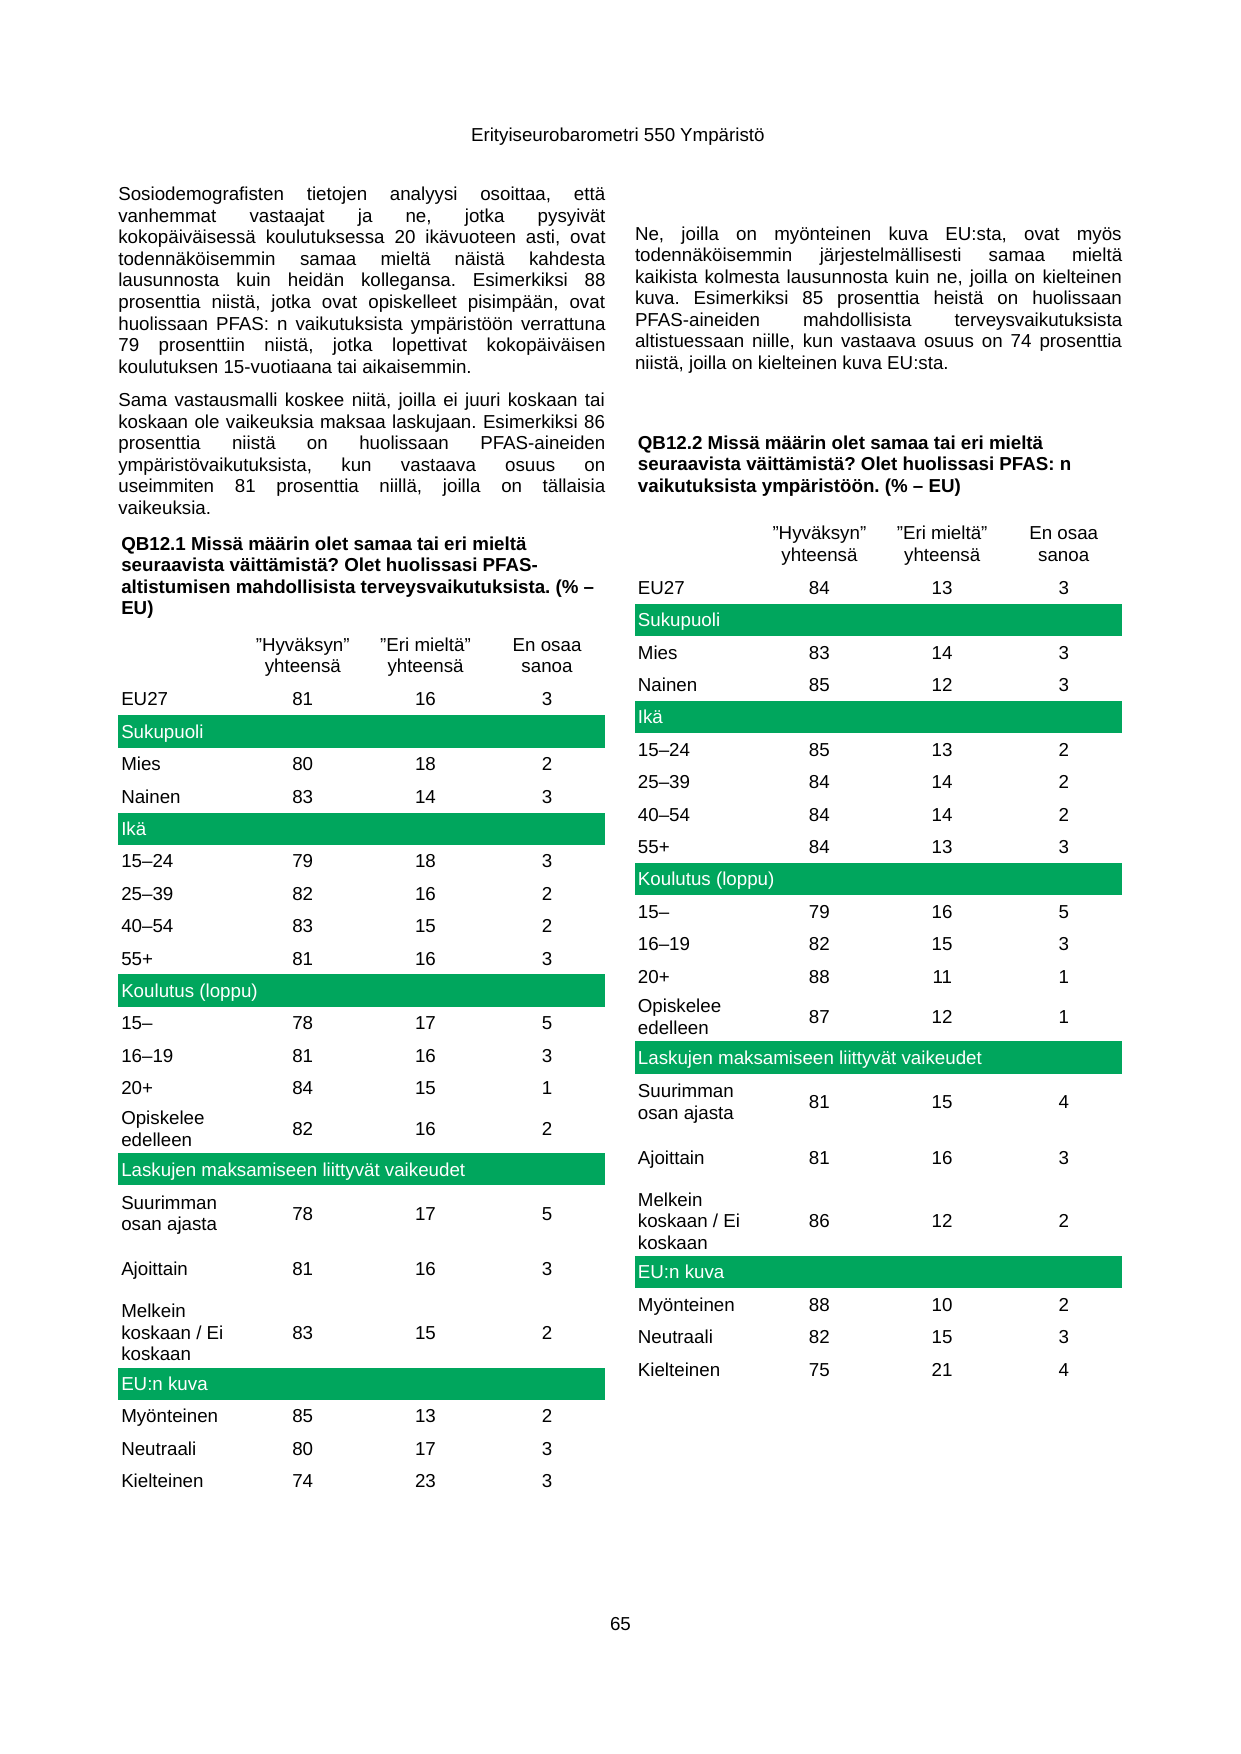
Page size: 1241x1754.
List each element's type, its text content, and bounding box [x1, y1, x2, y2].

table_cell 5 [1005, 895, 1122, 928]
table_cell 82 [243, 877, 362, 909]
table_cell 85 [243, 1400, 362, 1432]
table_cell 84 [243, 1072, 362, 1104]
table_cell EU27 [635, 571, 759, 604]
table_cell Myönteinen [118, 1400, 243, 1432]
table_cell 2 [1005, 1288, 1122, 1321]
table_cell [118, 627, 243, 683]
table_cell 15 [362, 1072, 488, 1104]
table_cell 4 [1005, 1074, 1122, 1129]
table_cell 15–24 [118, 845, 243, 877]
table_cell 16 [362, 1241, 488, 1297]
table_cell 3 [488, 942, 605, 974]
table_cell 81 [759, 1074, 879, 1129]
table_cell 3 [488, 845, 605, 877]
table_cell 4 [1005, 1353, 1122, 1386]
table_cell 84 [759, 830, 879, 863]
table_cell En osaa sanoa [488, 627, 605, 683]
table_cell 16 [362, 877, 488, 909]
table_cell Mies [635, 636, 759, 668]
table_cell Koulutus (loppu) [118, 974, 605, 1007]
table_cell 18 [362, 845, 488, 877]
table_cell 79 [759, 895, 879, 928]
table_cell 3 [1005, 669, 1122, 701]
table_cell 16 [362, 1104, 488, 1153]
table_cell 25–39 [118, 877, 243, 909]
table_cell 13 [362, 1400, 488, 1432]
table_cell Laskujen maksamiseen liittyvät vaikeudet [635, 1041, 1122, 1074]
table_cell 14 [362, 780, 488, 812]
table_cell ”Eri mieltä” yhteensä [879, 515, 1005, 571]
table_cell 82 [759, 928, 879, 960]
table_cell Koulutus (loppu) [635, 863, 1122, 895]
table_cell Kielteinen [118, 1465, 243, 1497]
table_cell 15 [362, 910, 488, 942]
table_header QB12.2 Missä määrin olet samaa tai eri mieltä seuraavista väittämistä? Olet huolissasi PFAS: n vaikutuksista ympäristöön. (% – EU) [635, 413, 1122, 515]
table_cell 55+ [118, 942, 243, 974]
table_cell 2 [1005, 766, 1122, 798]
table_cell En osaa sanoa [1005, 515, 1122, 571]
table_cell 15–24 [635, 733, 759, 766]
table_cell 3 [488, 780, 605, 812]
table_cell Melkein koskaan / Ei koskaan [118, 1297, 243, 1367]
table_cell 74 [243, 1465, 362, 1497]
table_cell 13 [879, 571, 1005, 604]
table_cell 17 [362, 1185, 488, 1241]
table_cell 88 [759, 960, 879, 992]
table_cell Kielteinen [635, 1353, 759, 1386]
table_cell EU:n kuva [118, 1368, 605, 1400]
table_cell 2 [488, 877, 605, 909]
table_cell 87 [759, 993, 879, 1041]
table_cell EU27 [118, 683, 243, 715]
table_cell [635, 515, 759, 571]
table_cell 3 [488, 1465, 605, 1497]
table_cell 75 [759, 1353, 879, 1386]
table_cell 11 [879, 960, 1005, 992]
table_cell 17 [362, 1007, 488, 1039]
table_cell 84 [759, 798, 879, 830]
table_cell 80 [243, 748, 362, 780]
table_cell 81 [243, 942, 362, 974]
table_cell ”Eri mieltä” yhteensä [362, 627, 488, 683]
table_cell 3 [488, 1241, 605, 1297]
table_cell ”Hyväksyn” yhteensä [759, 515, 879, 571]
table_cell 25–39 [635, 766, 759, 798]
table_cell 16–19 [635, 928, 759, 960]
table_cell Neutraali [118, 1432, 243, 1465]
table_cell 16–19 [118, 1039, 243, 1072]
table_cell 13 [879, 733, 1005, 766]
table_cell 81 [243, 1241, 362, 1297]
table_cell Mies [118, 748, 243, 780]
table_cell 81 [759, 1130, 879, 1185]
table_cell Nainen [635, 669, 759, 701]
table_cell 85 [759, 733, 879, 766]
table_cell 21 [879, 1353, 1005, 1386]
table_cell 23 [362, 1465, 488, 1497]
table_cell 78 [243, 1185, 362, 1241]
table_cell 86 [759, 1185, 879, 1256]
table_cell 84 [759, 766, 879, 798]
table_cell 40–54 [635, 798, 759, 830]
table_cell Suurimman osan ajasta [635, 1074, 759, 1129]
table_cell EU:n kuva [635, 1256, 1122, 1288]
table_cell 15 [362, 1297, 488, 1367]
text Sama vastausmalli koskee niitä, joilla ei juuri koskaan tai koskaan ole vaikeuksia maksaa laskujaan. Esimerkiksi 86 prosenttia niistä on huolissaan PFAS-aineiden ympäristövaikutuksista, kun vastaava osuus on useimmiten 81 prosenttia niillä, joilla on tällaisia vaikeuksia. [118, 389, 605, 518]
table_cell 81 [243, 1039, 362, 1072]
table_cell 1 [1005, 993, 1122, 1041]
table_cell 15 [879, 1074, 1005, 1129]
table_cell 3 [488, 683, 605, 715]
table_cell 3 [1005, 1321, 1122, 1353]
table_cell Neutraali [635, 1321, 759, 1353]
table_cell Melkein koskaan / Ei koskaan [635, 1185, 759, 1256]
table_cell 84 [759, 571, 879, 604]
table_cell 2 [488, 1400, 605, 1432]
table_cell 12 [879, 993, 1005, 1041]
table_cell 20+ [635, 960, 759, 992]
table_cell 14 [879, 636, 1005, 668]
table_cell 2 [488, 910, 605, 942]
table_cell 12 [879, 1185, 1005, 1256]
table_cell 14 [879, 766, 1005, 798]
table_cell 16 [879, 1130, 1005, 1185]
table_header QB12.1 Missä määrin olet samaa tai eri mieltä seuraavista väittämistä? Olet huolissasi PFAS-altistumisen mahdollisista terveysvaikutuksista. (% – EU) [118, 524, 605, 627]
table_cell 2 [488, 1104, 605, 1153]
table_cell 82 [243, 1104, 362, 1153]
table_cell Suurimman osan ajasta [118, 1185, 243, 1241]
table_cell 10 [879, 1288, 1005, 1321]
table_cell 15– [635, 895, 759, 928]
table_cell 3 [1005, 636, 1122, 668]
table_cell 2 [1005, 733, 1122, 766]
table_cell 18 [362, 748, 488, 780]
table_cell 2 [1005, 798, 1122, 830]
table_cell 83 [243, 780, 362, 812]
table_cell Ikä [635, 701, 1122, 733]
table_cell 83 [243, 910, 362, 942]
table_cell 2 [488, 1297, 605, 1367]
table_cell 15– [118, 1007, 243, 1039]
table_cell 17 [362, 1432, 488, 1465]
table_cell 3 [488, 1432, 605, 1465]
table_cell 55+ [635, 830, 759, 863]
table_cell 78 [243, 1007, 362, 1039]
table_cell 81 [243, 683, 362, 715]
table_cell Opiskelee edelleen [118, 1104, 243, 1153]
table_cell 16 [362, 942, 488, 974]
table_cell 83 [759, 636, 879, 668]
table_cell Nainen [118, 780, 243, 812]
table_cell 83 [243, 1297, 362, 1367]
table_cell 79 [243, 845, 362, 877]
table_cell 16 [362, 1039, 488, 1072]
table_cell Laskujen maksamiseen liittyvät vaikeudet [118, 1153, 605, 1185]
table_cell 2 [1005, 1185, 1122, 1256]
table_cell Ikä [118, 813, 605, 845]
table_cell ”Hyväksyn” yhteensä [243, 627, 362, 683]
table_cell 3 [1005, 1130, 1122, 1185]
table_cell 14 [879, 798, 1005, 830]
table_cell 2 [488, 748, 605, 780]
table_cell Ajoittain [118, 1241, 243, 1297]
table_cell 15 [879, 1321, 1005, 1353]
table_cell 16 [879, 895, 1005, 928]
table_cell 88 [759, 1288, 879, 1321]
table_cell 5 [488, 1185, 605, 1241]
table_cell 3 [1005, 830, 1122, 863]
table_cell 85 [759, 669, 879, 701]
table_cell 82 [759, 1321, 879, 1353]
text Ne, joilla on myönteinen kuva EU:sta, ovat myös todennäköisemmin järjestelmällisesti samaa mieltä kaikista kolmesta lausunnosta kuin ne, joilla on kielteinen kuva. Esimerkiksi 85 prosenttia heistä on huolissaan PFAS-aineiden mahdollisista terveysvaikutuksista altistuessaan niille, kun vastaava osuus on 74 prosenttia niistä, joilla on kielteinen kuva EU:sta. [635, 222, 1122, 373]
table_cell 16 [362, 683, 488, 715]
table_cell Myönteinen [635, 1288, 759, 1321]
text Sosiodemografisten tietojen analyysi osoittaa, että vanhemmat vastaajat ja ne, jotka pysyivät kokopäiväisessä koulutuksessa 20 ikävuoteen asti, ovat todennäköisemmin samaa mieltä näistä kahdesta lausunnosta kuin heidän kollegansa. Esimerkiksi 88 prosenttia niistä, jotka ovat opiskelleet pisimpään, ovat huolissaan PFAS: n vaikutuksista ympäristöön verrattuna 79 prosenttiin niistä, jotka lopettivat kokopäiväisen koulutuksen 15-vuotiaana tai aikaisemmin. [118, 183, 605, 377]
table_cell 40–54 [118, 910, 243, 942]
table_cell Sukupuoli [635, 604, 1122, 636]
table_cell Ajoittain [635, 1130, 759, 1185]
table_cell Sukupuoli [118, 715, 605, 748]
table_cell 15 [879, 928, 1005, 960]
table_cell 80 [243, 1432, 362, 1465]
table_cell 20+ [118, 1072, 243, 1104]
table_cell 12 [879, 669, 1005, 701]
table_cell 1 [488, 1072, 605, 1104]
table_cell 3 [1005, 928, 1122, 960]
table_cell 3 [488, 1039, 605, 1072]
table_cell 1 [1005, 960, 1122, 992]
table_cell 13 [879, 830, 1005, 863]
table_cell 5 [488, 1007, 605, 1039]
table_cell 3 [1005, 571, 1122, 604]
table_cell Opiskelee edelleen [635, 993, 759, 1041]
